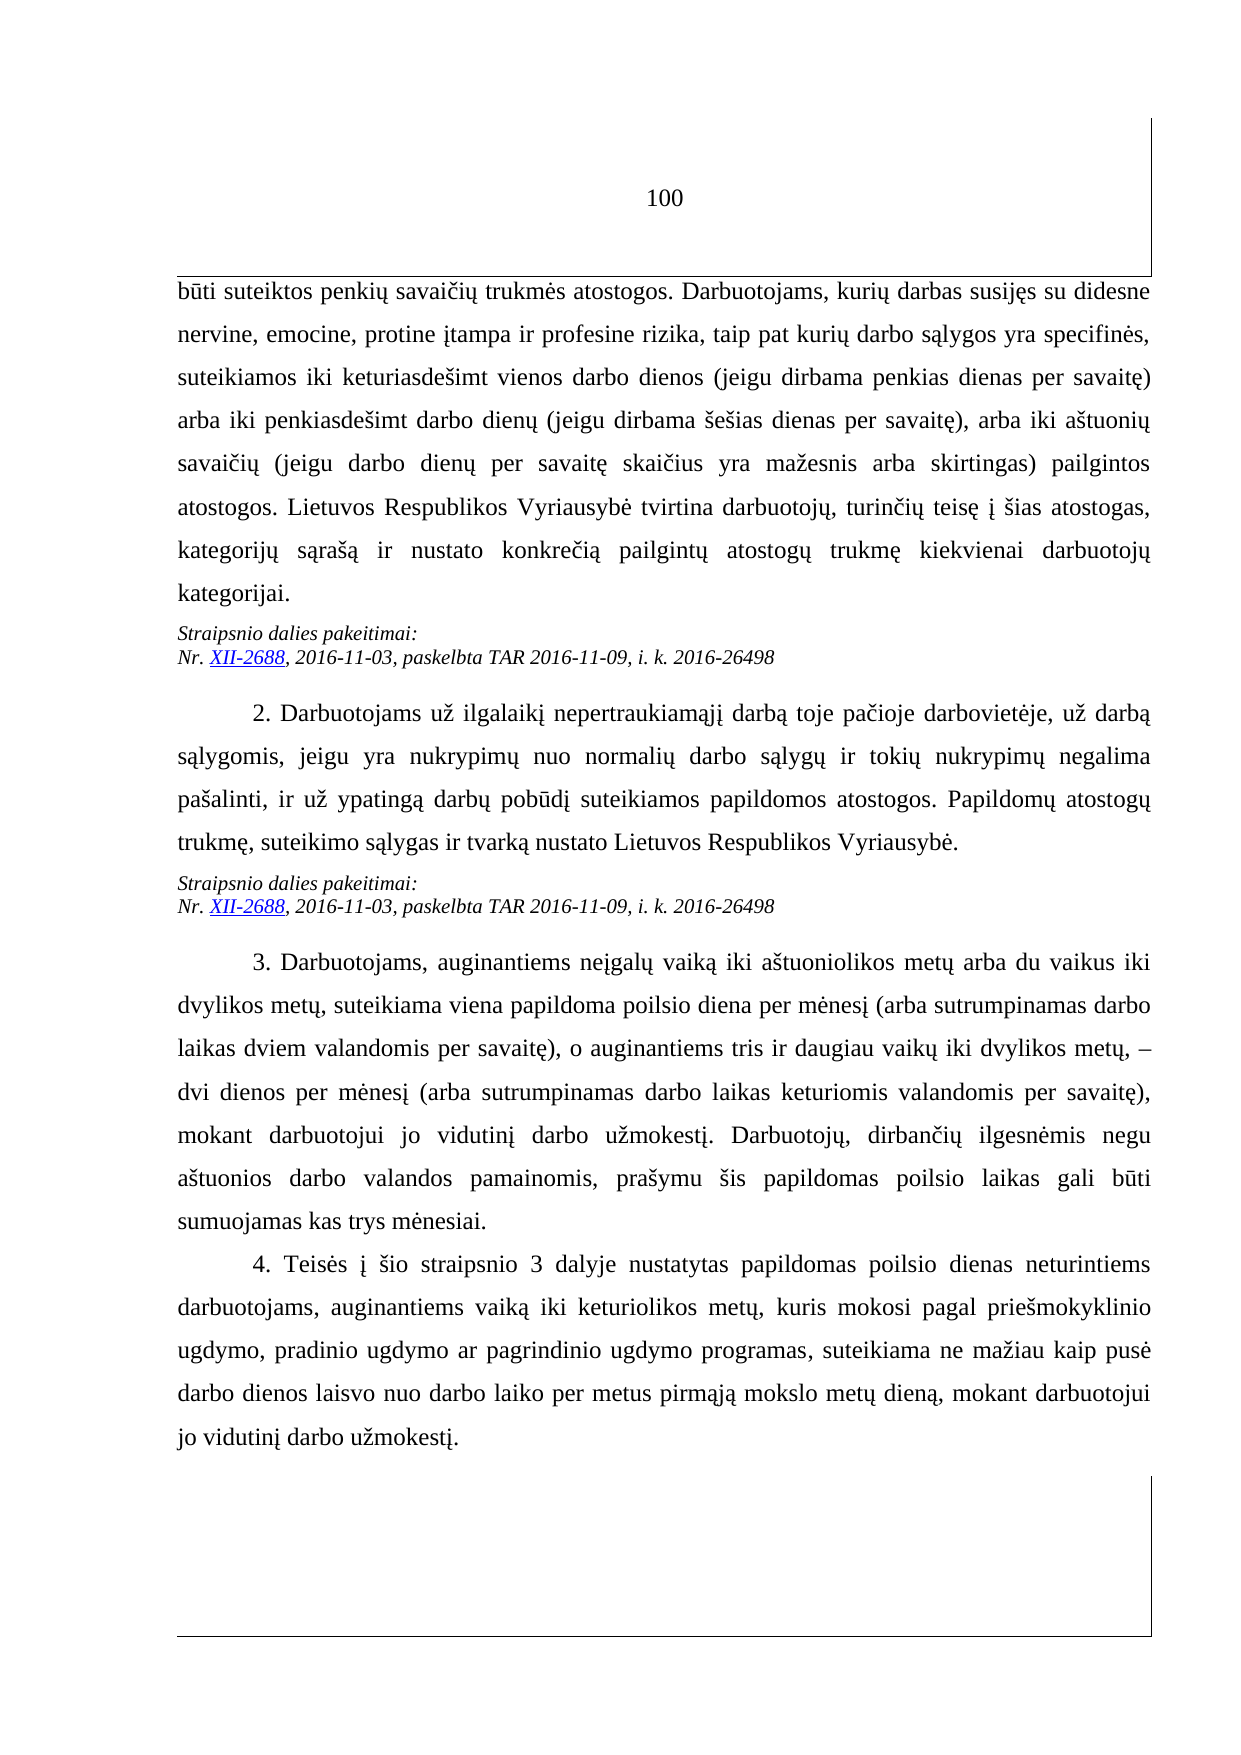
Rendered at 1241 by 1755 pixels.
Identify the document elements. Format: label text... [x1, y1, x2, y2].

text Nr. XII-2688, 2016-11-03, paskelbta TAR 2016-11-09, i. k. 2016-26498 [177, 645, 1152, 669]
text Nr. XII-2688, 2016-11-03, paskelbta TAR 2016-11-09, i. k. 2016-26498 [177, 894, 1152, 918]
text 3. Darbuotojams, auginantiems neįgalų vaiką iki aštuoniolikos metų arba du vaikus iki dvylikos metų, suteikiama viena papildoma poilsio diena per mėnesį (arba sutrumpinamas darbo laikas dviem valandomis per savaitę), o auginantiems tris ir daugiau vaikų iki dvylikos metų, – dvi dienos per mėnesį (arba sutrumpinamas darbo laikas keturiomis valandomis per savaitę), mokant darbuotojui jo vidutinį darbo užmokestį. Darbuotojų, dirbančių ilgesnėmis negu aštuonios darbo valandos pamainomis, prašymu šis papildomas poilsio laikas gali būti sumuojamas kas trys mėnesiai. [177, 947, 1152, 1235]
text Straipsnio dalies pakeitimai: [177, 621, 1152, 645]
text 2. Darbuotojams už ilgalaikį nepertraukiamąjį darbą toje pačioje darbovietėje, už darbą sąlygomis, jeigu yra nukrypimų nuo normalių darbo sąlygų ir tokių nukrypimų negalima pašalinti, ir už ypatingą darbų pobūdį suteikiamos papildomos atostogos. Papildomų atostogų trukmę, suteikimo sąlygas ir tvarką nustato Lietuvos Respublikos Vyriausybė. [177, 698, 1152, 856]
text būti suteiktos penkių savaičių trukmės atostogos. Darbuotojams, kurių darbas susijęs su didesne nervine, emocine, protine įtampa ir profesine rizika, taip pat kurių darbo sąlygos yra specifinės, suteikiamos iki keturiasdešimt vienos darbo dienos (jeigu dirbama penkias dienas per savaitę) arba iki penkiasdešimt darbo dienų (jeigu dirbama šešias dienas per savaitę), arba iki aštuonių savaičių (jeigu darbo dienų per savaitę skaičius yra mažesnis arba skirtingas) pailgintos atostogos. Lietuvos Respublikos Vyriausybė tvirtina darbuotojų, turinčių teisę į šias atostogas, kategorijų sąrašą ir nustato konkrečią pailgintų atostogų trukmę kiekvienai darbuotojų kategorijai. [177, 276, 1152, 607]
text 4. Teisės į šio straipsnio 3 dalyje nustatytas papildomas poilsio dienas neturintiems darbuotojams, auginantiems vaiką iki keturiolikos metų, kuris mokosi pagal priešmokyklinio ugdymo, pradinio ugdymo ar pagrindinio ugdymo programas, suteikiama ne mažiau kaip pusė darbo dienos laisvo nuo darbo laiko per metus pirmąją mokslo metų dieną, mokant darbuotojui jo vidutinį darbo užmokestį. [177, 1249, 1152, 1450]
text Straipsnio dalies pakeitimai: [177, 870, 1152, 894]
